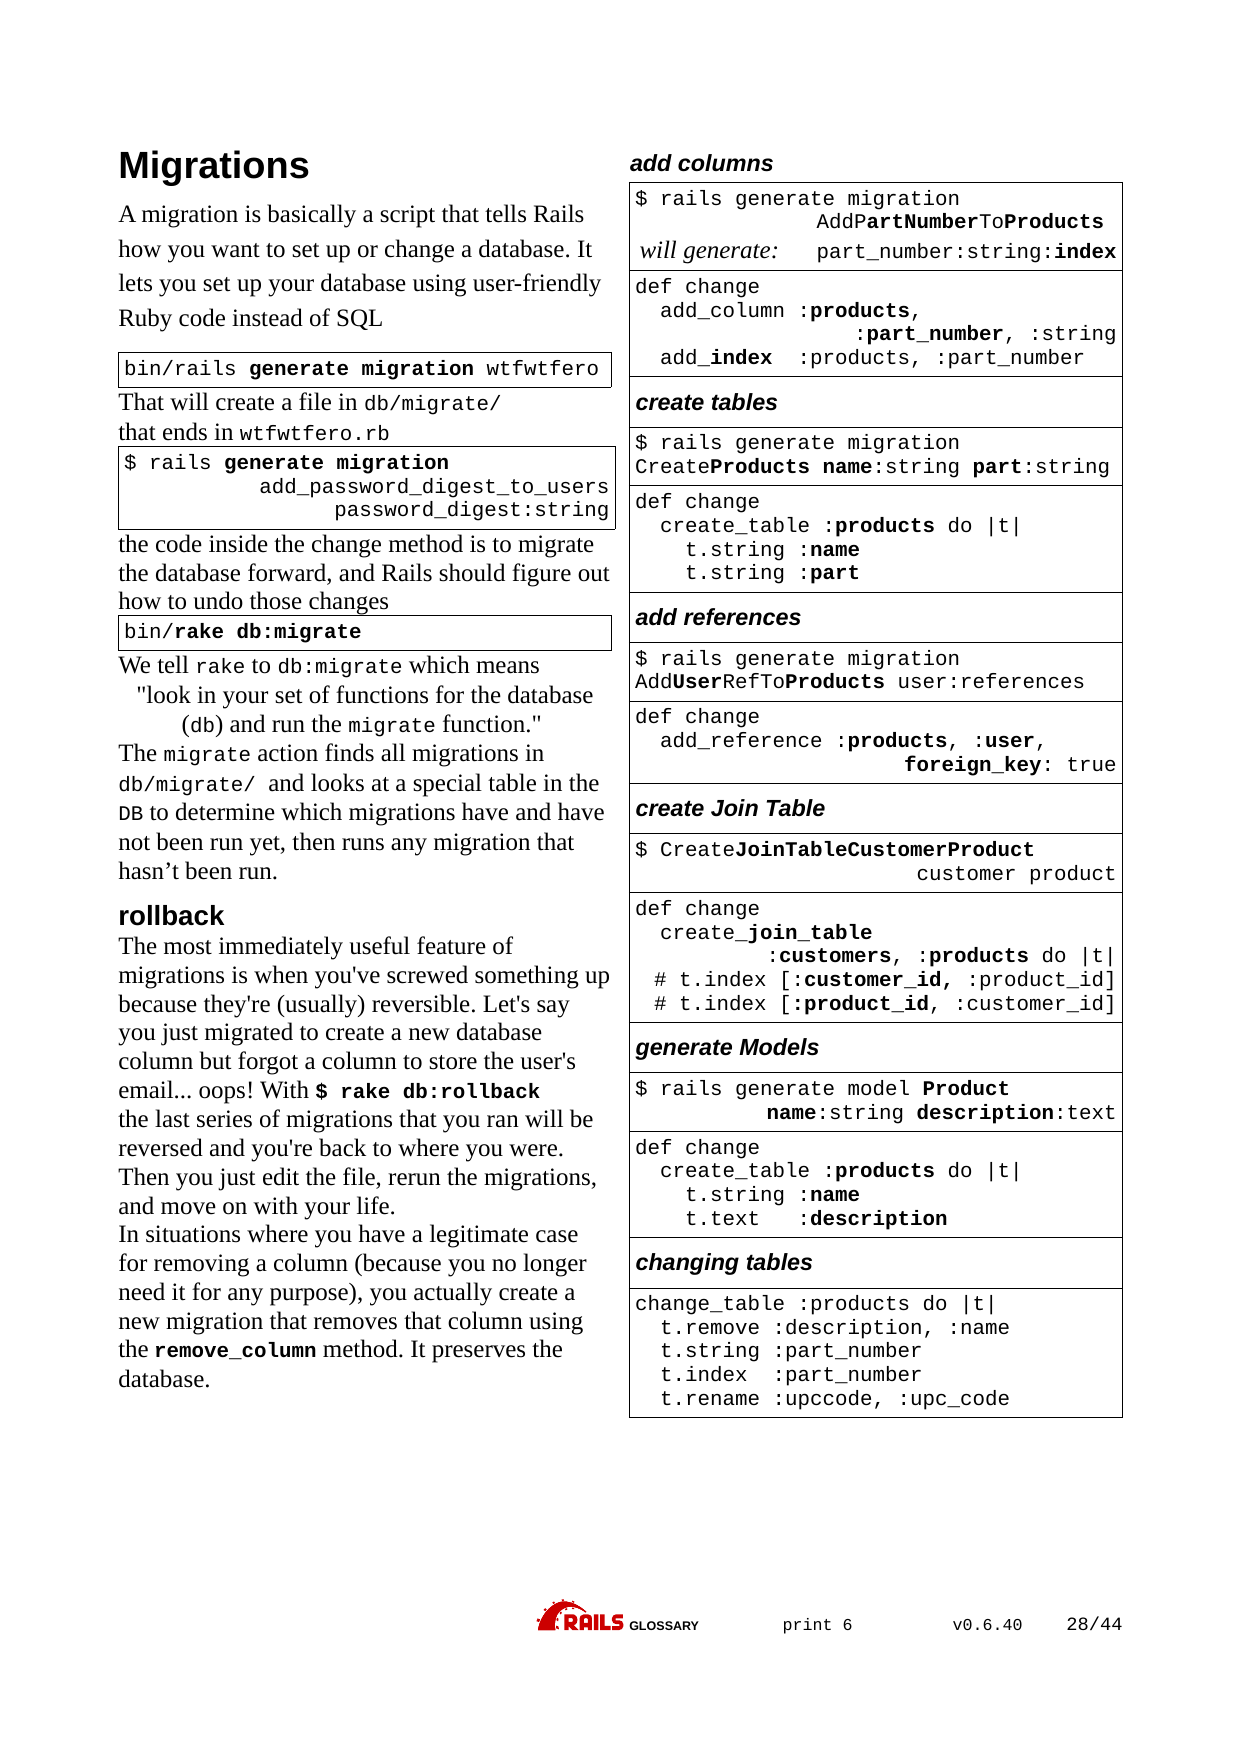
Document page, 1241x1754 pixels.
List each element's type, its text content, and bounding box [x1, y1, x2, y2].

table_cell def change add_reference :products, :user, foreign_key: true [630, 702, 1122, 783]
text That will create a file in db/migrate/ [118, 388, 611, 417]
table_cell create Join Table [630, 784, 1122, 833]
table_cell generate Models [630, 1023, 1122, 1072]
table_header bin/rake db:migrate [119, 616, 611, 650]
table_cell $ rails generate model Product name:string description:text [630, 1073, 1122, 1131]
table_header bin/rails generate migration wtfwtfero [119, 353, 611, 387]
table_cell $ rails generate migration AddUserRefToProducts user:references [630, 643, 1122, 701]
text In situations where you have a legitimate case for removing a column (because you no longer need it for any purpose), you actually create a new migration that removes that column using the remove_column method. It preserves the database. [118, 1219, 611, 1393]
table_cell $ rails generate migration CreateProducts name:string part:string [630, 428, 1122, 485]
subtitle rollback [118, 899, 611, 931]
table_header $ rails generate migration AddPartNumberToProducts will generate: part_number:string:index [630, 183, 1122, 270]
table_cell def change create_table :products do |t| t.string :name t.string :part [630, 486, 1122, 592]
table_cell def change create_table :products do |t| t.string :name t.text :description [630, 1132, 1122, 1237]
table_cell def change add_column :products, :part_number, :string add_index :products, :part_number [630, 271, 1122, 376]
text the code inside the change method is to migrate the database forward, and Rails should figure out how to undo those changes [118, 530, 611, 615]
text the last series of migrations that you ran will be reversed and you're back to where you were. Then you just edit the file, rerun the migrations, and move on with your life. [118, 1104, 611, 1219]
text "look in your set of functions for the database (db) and run the migrate function." [118, 680, 611, 738]
text The most immediately useful feature of migrations is when you've screwed something up because they're (usually) reversible. Let's say you just migrated to create a new database column but forgot a column to store the user's email... oops! With $ rake db:rollback [118, 931, 611, 1104]
table_cell def change create_join_table :customers, :products do |t| # t.index [:customer_id, :product_id] # t.index [:product_id, :customer_id] [630, 893, 1122, 1022]
text The migrate action finds all migrations in db/migrate/ and looks at a special table in the DB to determine which migrations have and have not been run yet, then runs any migration that hasn’t been run. [118, 738, 611, 884]
table_cell add references [630, 593, 1122, 642]
table_header $ rails generate migration add_password_digest_to_users password_digest:string [119, 447, 615, 529]
text We tell rake to db:migrate which means [118, 651, 611, 680]
subtitle Migrations [118, 143, 611, 187]
table_cell change_table :products do |t| t.remove :description, :name t.string :part_number t.index :part_number t.rename :upccode, :upc_code [630, 1289, 1122, 1417]
text A migration is basically a script that tells Rails how you want to set up or change a database. It lets you set up your database using user-friendly Ruby code instead of SQL [118, 199, 611, 331]
table_cell $ CreateJoinTableCustomerProduct customer product [630, 834, 1122, 892]
text that ends in wtfwtfero.rb [118, 417, 611, 446]
table_cell changing tables [630, 1238, 1122, 1287]
table_cell create tables [630, 377, 1122, 427]
subtitle add columns [630, 149, 1122, 176]
